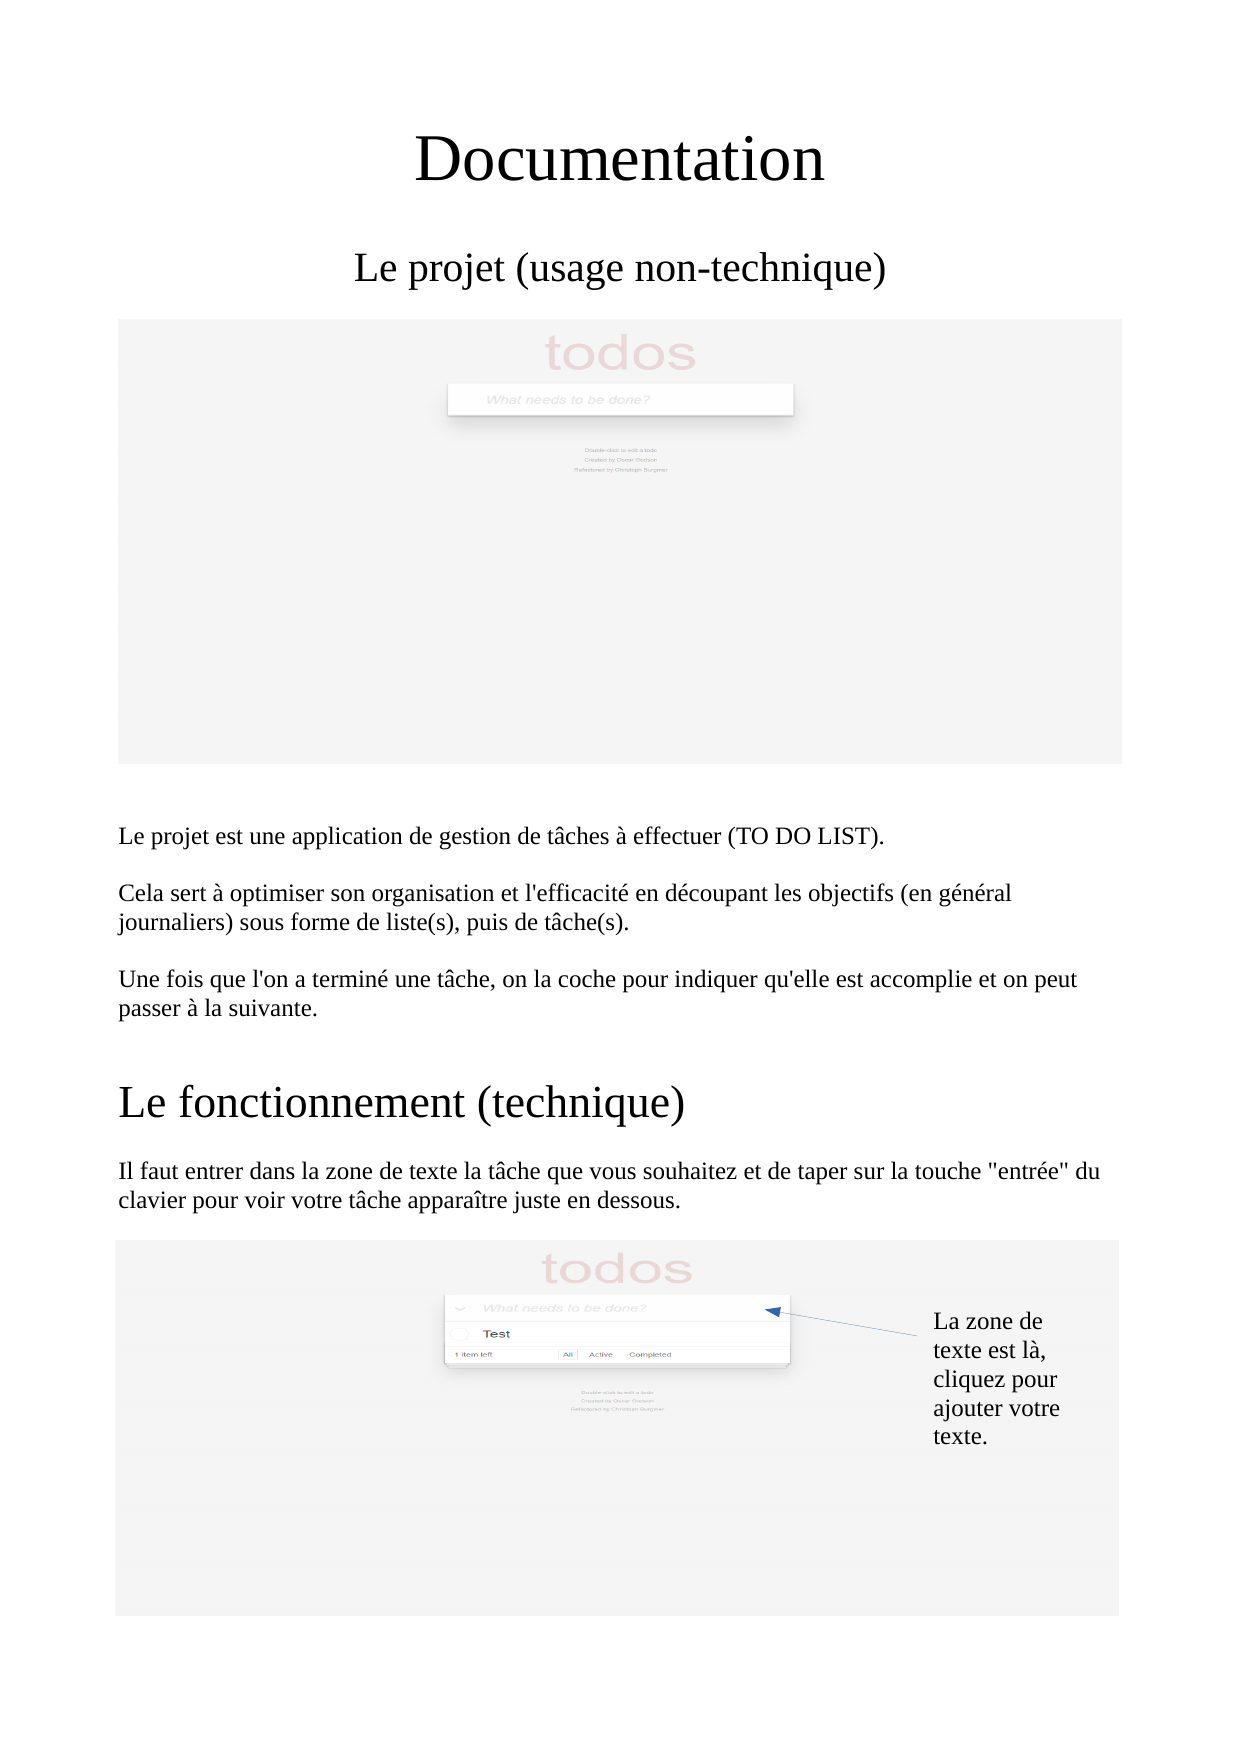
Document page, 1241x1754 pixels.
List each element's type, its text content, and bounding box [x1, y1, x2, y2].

text clavier pour voir votre tâche apparaître juste en dessous. [118, 1185, 1122, 1214]
text Documentation [118, 118, 1122, 195]
text Le fonctionnement (technique) [118, 1075, 1122, 1127]
text Il faut entrer dans la zone de texte la tâche que vous souhaitez et de taper sur la touche "entrée" du [118, 1156, 1122, 1185]
picture [115, 1240, 1119, 1616]
text Le projet (usage non-technique) [118, 243, 1122, 291]
text Le projet est une application de gestion de tâches à effectuer (TO DO LIST). [118, 821, 1122, 849]
picture [118, 319, 1123, 764]
text Une fois que l'on a terminé une tâche, on la coche pour indiquer qu'elle est accomplie et on peut passer à la suivante. [118, 964, 1122, 1022]
text Cela sert à optimiser son organisation et l'efficacité en découpant les objectifs (en général journaliers) sous forme de liste(s), puis de tâche(s). [118, 878, 1122, 936]
